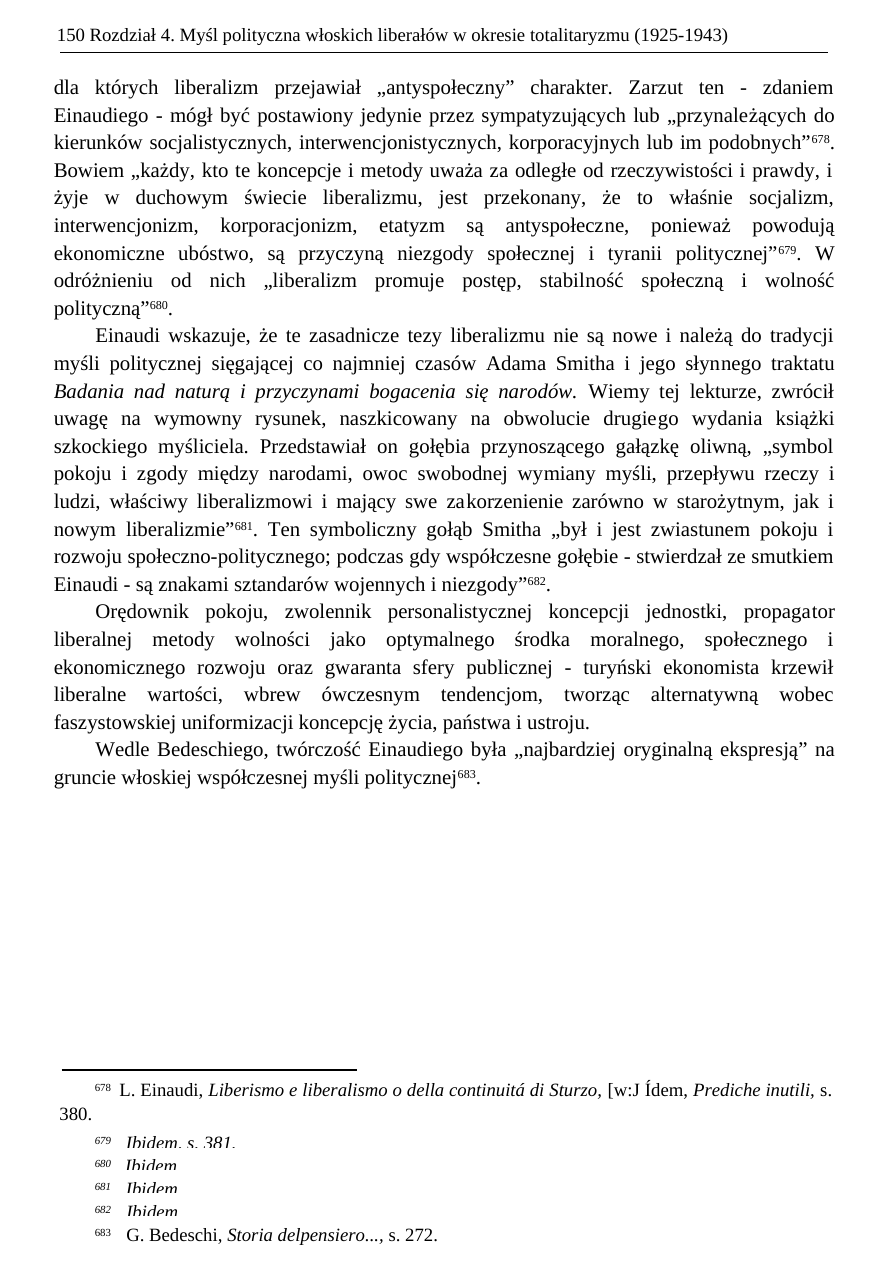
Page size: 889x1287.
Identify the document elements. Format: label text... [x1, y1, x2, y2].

text dla których liberalizm przejawiał „antyspołeczny” charakter. Zarzut ten - zdaniem Einaudiego - mógł być postawiony jedynie przez sympatyzujących lub „przynale­żących do kierunków socjalistycznych, interwencjonistycznych, korporacyjnych lub im podobnych”678. Bowiem „każdy, kto te koncepcje i metody uważa za odległe od rzeczywistości i prawdy, i żyje w duchowym świecie liberalizmu, jest przekonany, że to właśnie socjalizm, interwencjonizm, korporacjonizm, etatyzm są antyspołecz­ne, ponieważ powodują ekonomiczne ubóstwo, są przyczyną niezgody społecznej i tyranii politycznej”679. W odróżnieniu od nich „liberalizm promuje postęp, stabil­ność społeczną i wolność polityczną”680. [53, 75, 834, 320]
text 678 L. Einaudi, Liberismo e liberalismo o della continuitá di Sturzo, [w:J Ídem, Prediche inutili, s. 380. [59, 1079, 832, 1123]
text 683 G. Bedeschi, Storia delpensiero..., s. 272. [59, 1224, 832, 1246]
text Wedle Bedeschiego, twórczość Einaudiego była „najbardziej oryginalną ekspre­sją” na gruncie włoskiej współczesnej myśli politycznej683. [53, 737, 834, 789]
text Einaudi wskazuje, że te zasadnicze tezy liberalizmu nie są nowe i należą do tradycji myśli politycznej sięgającej co najmniej czasów Adama Smitha i jego słyn­nego traktatu Badania nad naturą i przyczynami bogacenia się narodów. Wiemy tej lekturze, zwrócił uwagę na wymowny rysunek, naszkicowany na obwolucie drugie­go wydania książki szkockiego myśliciela. Przedstawiał on gołębia przynoszącego gałązkę oliwną, „symbol pokoju i zgody między narodami, owoc swobodnej wy­miany myśli, przepływu rzeczy i ludzi, właściwy liberalizmowi i mający swe za­korzenienie zarówno w starożytnym, jak i nowym liberalizmie”681. Ten symbolicz­ny gołąb Smitha „był i jest zwiastunem pokoju i rozwoju społeczno-politycznego; podczas gdy współczesne gołębie - stwierdzał ze smutkiem Einaudi - są znakami sztandarów wojennych i niezgody”682. [53, 323, 834, 596]
text Orędownik pokoju, zwolennik personalistycznej koncepcji jednostki, propaga­tor liberalnej metody wolności jako optymalnego środka moralnego, społecznego i ekonomicznego rozwoju oraz gwaranta sfery publicznej - turyński ekonomista krzewił liberalne wartości, wbrew ówczesnym tendencjom, tworząc alternatywną wobec faszystowskiej uniformizacji koncepcję życia, państwa i ustroju. [53, 599, 834, 734]
text 682 Ibidem. [59, 1201, 832, 1215]
text 150 Rozdział 4. Myśl polityczna włoskich liberałów w okresie totalitaryzmu (1925-1943) [57, 24, 775, 45]
text 680 Ibidem. [59, 1155, 832, 1169]
text 681 Ibidem. [59, 1178, 832, 1192]
text 679 Ibidem, s. 381. [59, 1132, 832, 1148]
